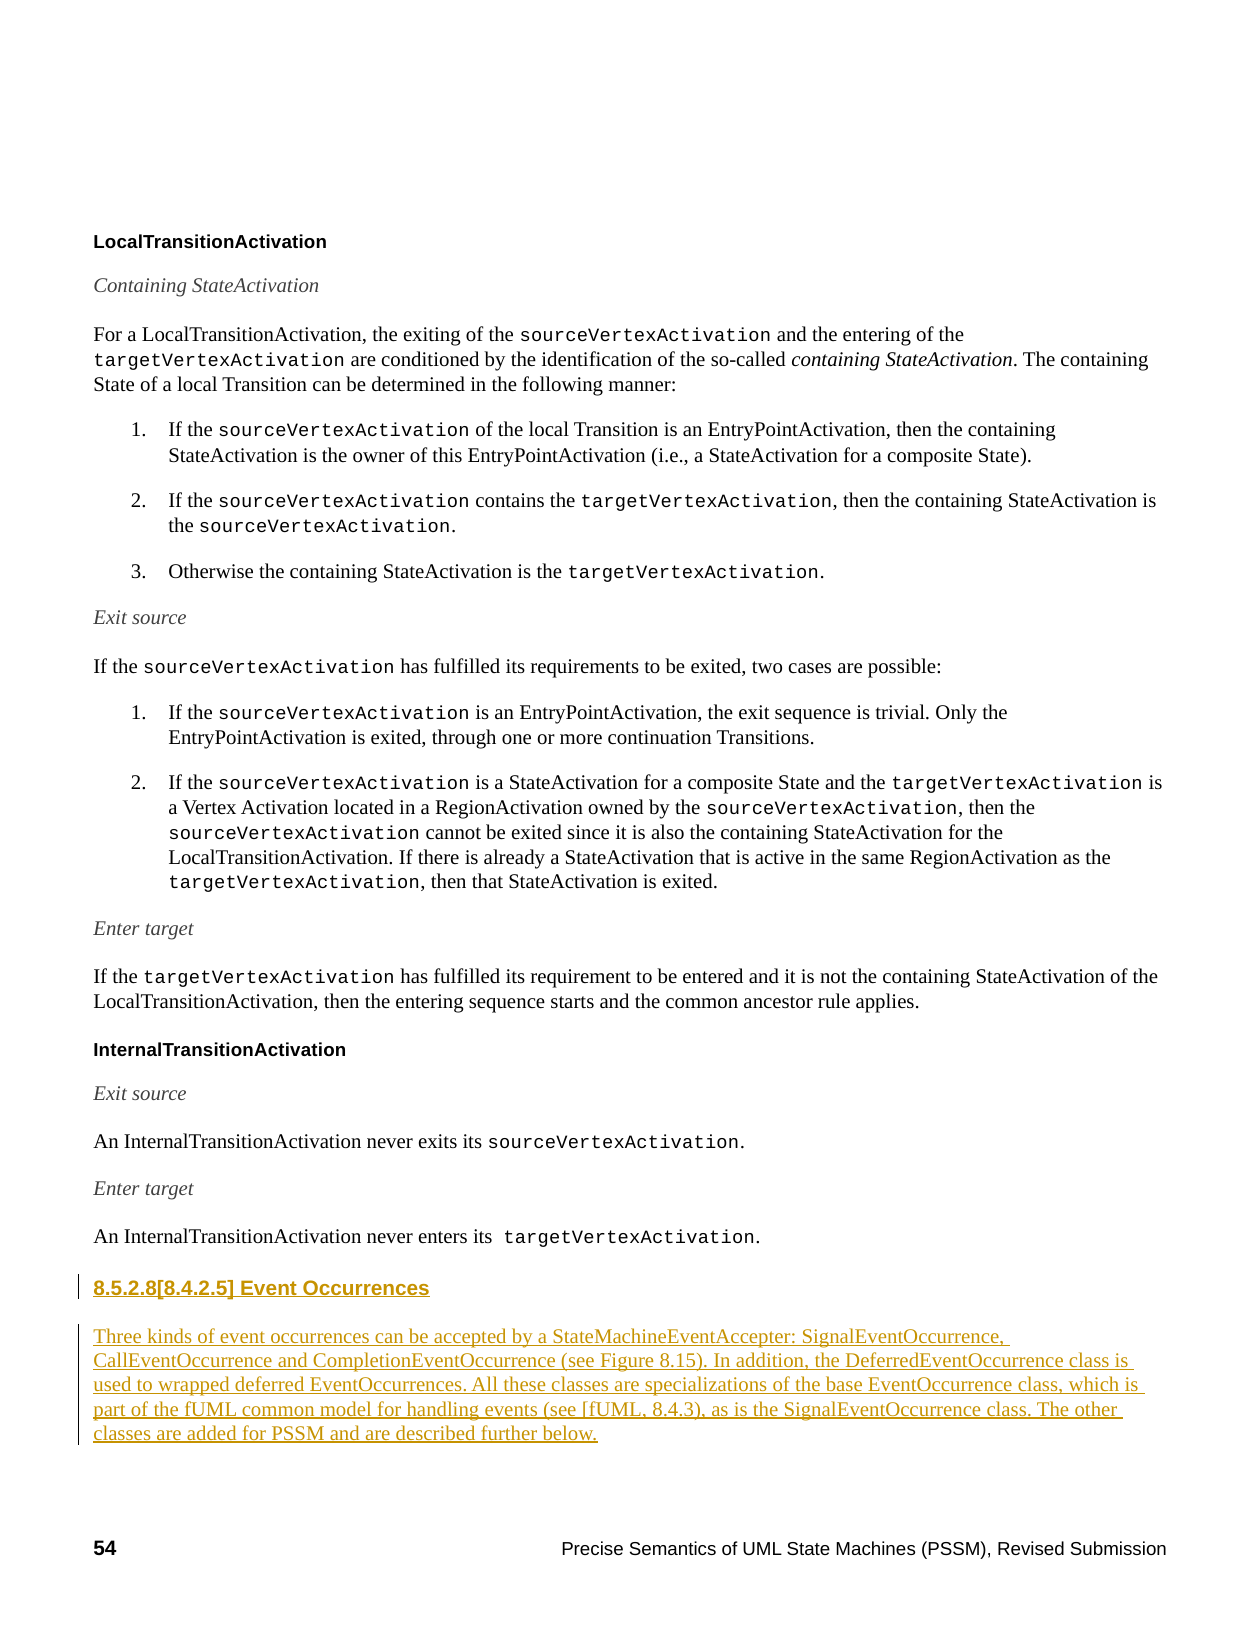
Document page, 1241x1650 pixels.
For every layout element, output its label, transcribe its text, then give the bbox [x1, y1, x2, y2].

subtitle Enter target [93, 916, 1164, 939]
subtitle Event Occurrences [93, 1274, 1164, 1299]
subtitle Exit source [93, 605, 1164, 629]
list If the sourceVertexActivation is an EntryPointActivation, the exit sequence is trivial. Only the EntryPointActivation is exited, through one or more continuation Transitions. [131, 700, 1164, 749]
text If the sourceVertexActivation has fulfilled its requirements to be exited, two cases are possible: [93, 654, 1164, 679]
subtitle LocalTransitionActivation [93, 231, 1164, 253]
subtitle Exit source [93, 1081, 1164, 1105]
text An InternalTransitionActivation never enters its targetVertexActivation. [93, 1224, 1164, 1249]
subtitle Enter target [93, 1176, 1164, 1199]
subtitle Containing StateActivation [93, 273, 1164, 297]
list If the sourceVertexActivation contains the targetVertexActivation, then the containing StateActivation is the sourceVertexActivation. [131, 488, 1164, 538]
list If the sourceVertexActivation is a StateActivation for a composite State and the targetVertexActivation is a Vertex Activation located in a RegionActivation owned by the sourceVertexActivation, then the sourceVertexActivation cannot be exited since it is also the containing StateActivation for the LocalTransitionActivation. If there is already a StateActivation that is active in the same RegionActivation as the targetVertexActivation, then that StateActivation is exited. [131, 770, 1164, 894]
text If the targetVertexActivation has fulfilled its requirement to be entered and it is not the containing StateActivation of the LocalTransitionActivation, then the entering sequence starts and the common ancestor rule applies. [93, 964, 1164, 1013]
subtitle InternalTransitionActivation [93, 1038, 1164, 1060]
text Three kinds of event occurrences can be accepted by a StateMachineEventAccepter: SignalEventOccurrence, CallEventOccurrence and CompletionEventOccurrence (see Figure 8.15). In addition, the DeferredEventOccurrence class is used to wrapped deferred EventOccurrences. All these classes are specializations of the base EventOccurrence class, which is part of the fUML common model for handling events (see [fUML, 8.4.3), as is the SignalEventOccurrence class. The other classes are added for PSSM and are described further below. [93, 1324, 1164, 1444]
text An InternalTransitionActivation never exits its sourceVertexActivation. [93, 1129, 1164, 1154]
text For a LocalTransitionActivation, the exiting of the sourceVertexActivation and the entering of the targetVertexActivation are conditioned by the identification of the so-called containing StateActivation. The containing State of a local Transition can be determined in the following manner: [93, 322, 1164, 396]
list If the sourceVertexActivation of the local Transition is an EntryPointActivation, then the containing StateActivation is the owner of this EntryPointActivation (i.e., a StateActivation for a composite State). [131, 417, 1164, 467]
list Otherwise the containing StateActivation is the targetVertexActivation. [131, 559, 1164, 584]
